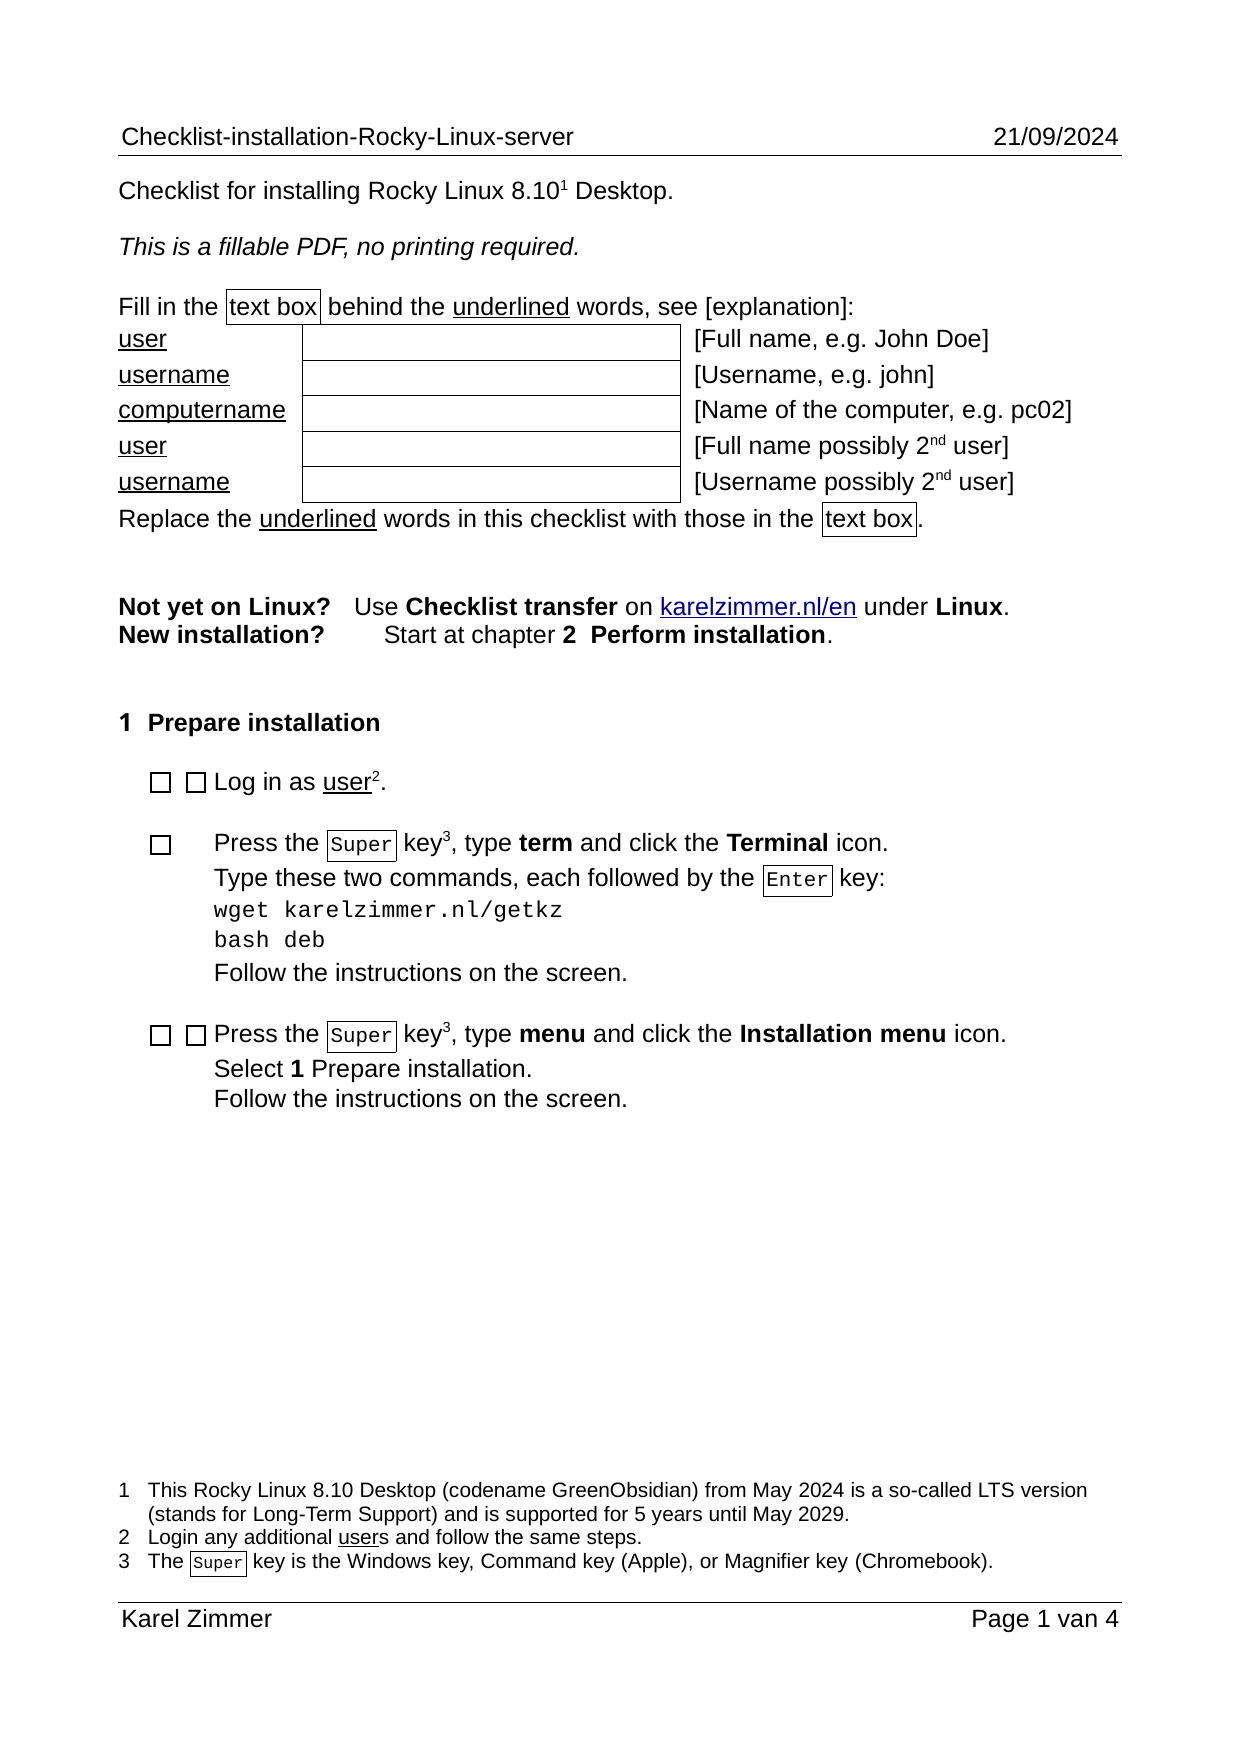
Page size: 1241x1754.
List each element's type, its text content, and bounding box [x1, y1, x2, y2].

table_cell [177, 798, 213, 828]
text behind the underlined words, see [explanation]: [321, 289, 1122, 324]
table_cell [118, 1084, 142, 1114]
table_cell [177, 988, 213, 1018]
table_cell Type these two commands, each followed by the Enter key: [213, 863, 1122, 897]
table_cell [213, 798, 1122, 828]
table_cell [118, 897, 142, 928]
table_cell [118, 1053, 142, 1084]
table_header [142, 767, 177, 797]
text Not yet on Linux? Use Checklist transfer on karelzimmer.nl/en under Linux. [118, 593, 1122, 621]
text This is a fillable PDF, no printing required. [118, 233, 1122, 261]
text [Username, e.g. john] [681, 360, 1122, 395]
table_cell [142, 928, 177, 958]
text text box [227, 290, 320, 324]
table_header [118, 767, 142, 797]
text USERName [118, 466, 302, 502]
text text box [823, 503, 916, 536]
text user [118, 324, 302, 360]
table_cell Press the Super key, type term and click the Terminal icon. [213, 828, 1122, 862]
table_cell [142, 798, 177, 828]
table_cell Follow the instructions on the screen. [213, 958, 1122, 988]
text [Username possibly 2nd user] [681, 466, 1122, 502]
text Replace the underlined words in this checklist with those in the [118, 502, 822, 537]
table_cell Select 1 Prepare installation. [213, 1053, 1122, 1084]
text Fill in the [118, 289, 226, 324]
list Prepare installation [118, 705, 1122, 739]
text New installation? Start at chapter 2 Perform installation. [118, 621, 1122, 649]
table_cell [118, 863, 142, 897]
text . [917, 502, 1122, 537]
text [Name of the computer, e.g. pc02] [681, 395, 1122, 431]
text This Rocky Linux 8.10 Desktop (codename GreenObsidian) from May 2024 is a so-called LTS version (stands for Long-Term Support) and is supported for 5 years until May 2029. [118, 1479, 1122, 1526]
table_cell [177, 928, 213, 958]
table_cell [142, 897, 177, 928]
table_cell [118, 958, 142, 988]
text COMPUTERNAme [118, 395, 302, 431]
table_cell Press the Super key3, type menu and click the Installation menu icon. [213, 1019, 1122, 1053]
table_cell [142, 958, 177, 988]
text [Full name possibly 2nd user] [681, 431, 1122, 466]
table_cell [118, 798, 142, 828]
text Checklist for installing Rocky Linux 8.10 Desktop. [118, 177, 1122, 205]
table_cell [142, 828, 177, 862]
table_cell [177, 1053, 213, 1084]
table_cell [177, 1019, 213, 1053]
table_cell [118, 988, 142, 1018]
table_cell bash deb [213, 928, 1122, 958]
table_cell [177, 1084, 213, 1114]
table_cell [142, 863, 177, 897]
table_cell [177, 828, 213, 862]
table_header Log in as USER. [213, 767, 1122, 797]
table_cell wget karelzimmer.nl/getkz [213, 897, 1122, 928]
table_cell Follow the instructions on the screen. [213, 1084, 1122, 1114]
table_cell [142, 1053, 177, 1084]
text USERname [118, 360, 302, 395]
table_cell [142, 1019, 177, 1053]
table_cell [118, 928, 142, 958]
text [Full name, e.g. John Doe] [681, 324, 1122, 360]
table_cell [177, 863, 213, 897]
table_cell [177, 958, 213, 988]
table_cell [213, 988, 1122, 1018]
table_cell [118, 1019, 142, 1053]
text USER [118, 431, 302, 466]
table_cell [118, 828, 142, 862]
table_cell [142, 988, 177, 1018]
table_cell [177, 897, 213, 928]
table_cell [142, 1084, 177, 1114]
table_header [177, 767, 213, 797]
